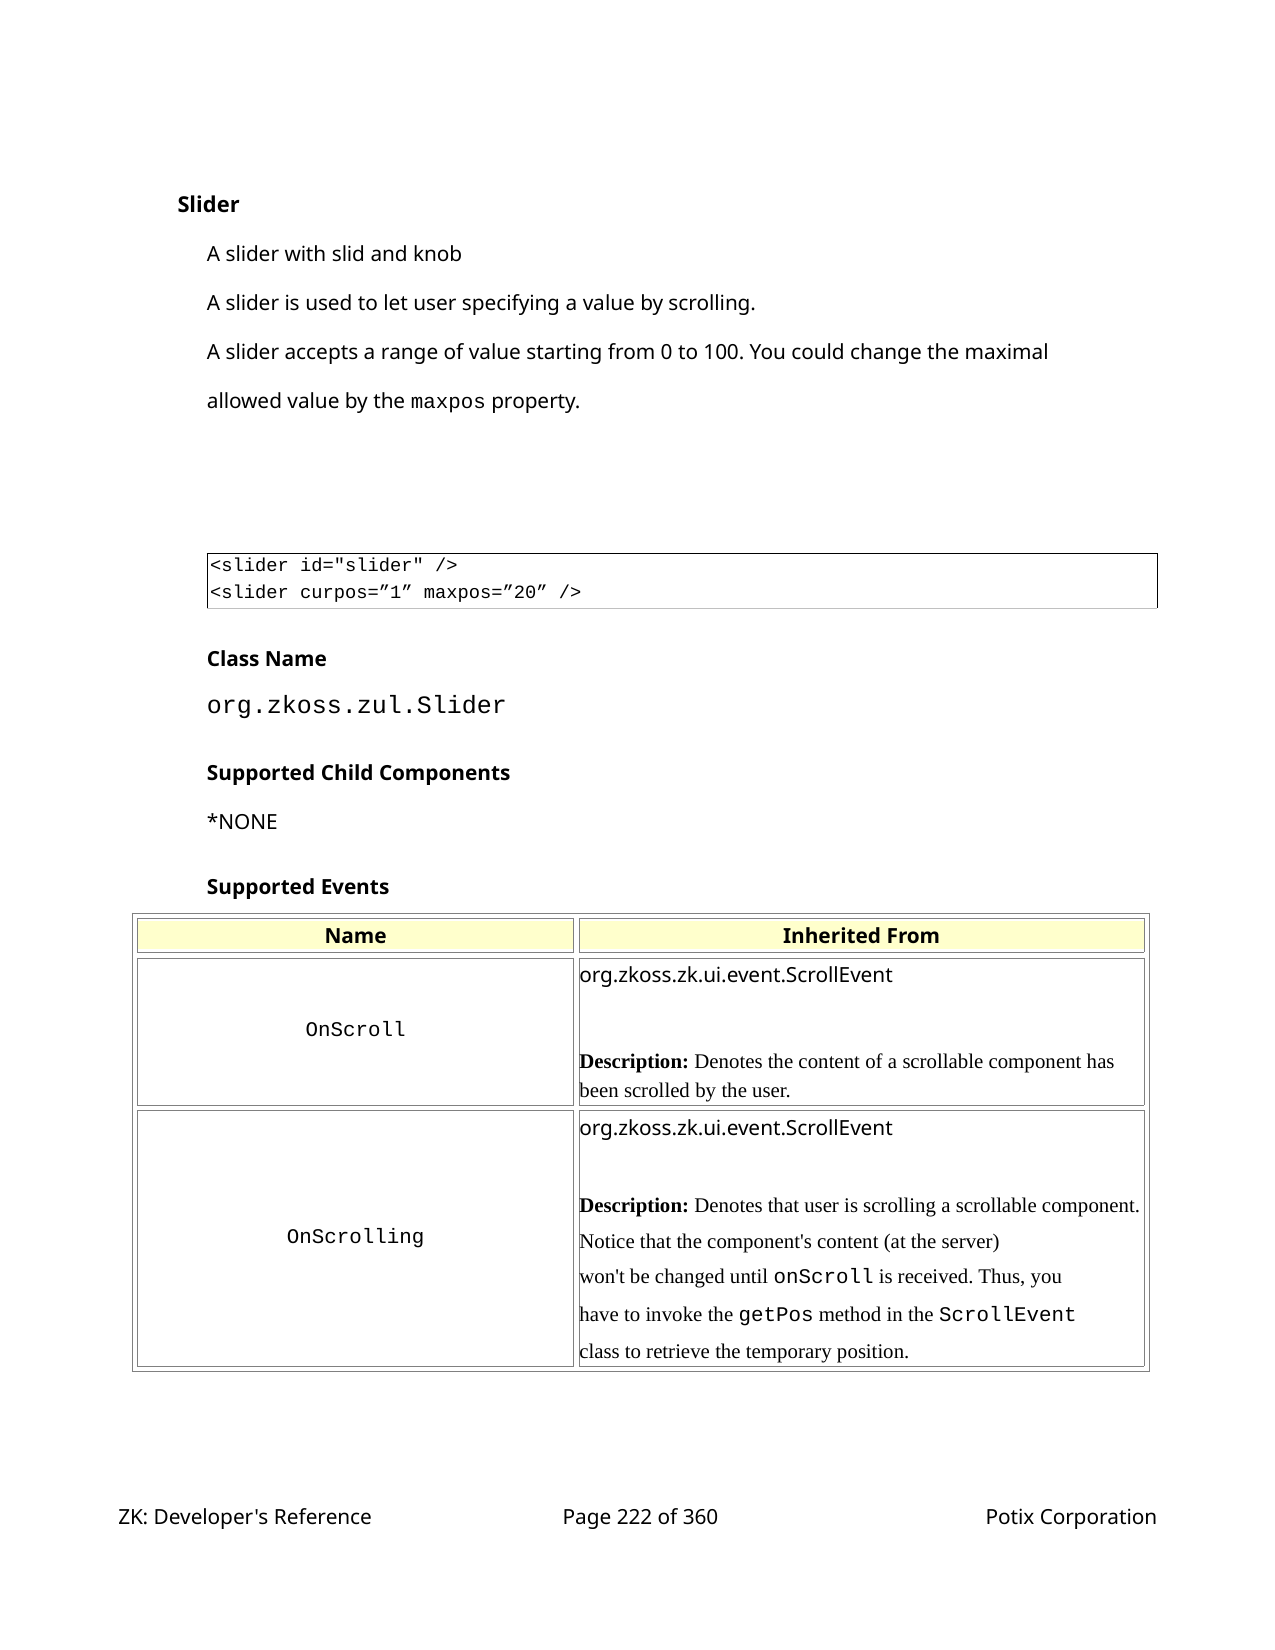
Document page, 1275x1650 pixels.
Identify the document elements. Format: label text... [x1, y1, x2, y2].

subtitle Supported Child Components [207, 758, 1157, 786]
text allowed value by the maxpos property. [207, 386, 1157, 414]
text *NONE [207, 807, 1157, 835]
table_cell org.zkoss.zk.ui.event.ScrollEvent Description: Denotes that user is scrolling a scrollable component. Notice that the component's content (at the server) won't be changed until onScroll is received. Thus, you have to invoke the getPos method in the ScrollEvent class to retrieve the temporary position. [576, 1105, 1147, 1366]
text A slider is used to let user specifying a value by scrolling. [207, 288, 1157, 317]
text <slider curpos=”1” maxpos=”20” /> [208, 580, 1157, 608]
table_cell org.zkoss.zk.ui.event.ScrollEvent Description: Denotes the content of a scrollable component has been scrolled by the user. [576, 952, 1147, 1104]
text <slider id="slider" /> [208, 554, 1157, 577]
text A slider accepts a range of value starting from 0 to 100. You could change the maximal [207, 337, 1157, 365]
subtitle Slider [177, 189, 1157, 219]
subtitle Supported Events [207, 872, 1157, 900]
table_header Inherited From [576, 914, 1147, 952]
subtitle Class Name [207, 644, 1157, 673]
table_cell OnScrolling [134, 1105, 576, 1366]
table_cell OnScroll [134, 952, 576, 1104]
table_header Name [134, 914, 576, 952]
text org.zkoss.zul.Slider [207, 693, 1157, 721]
text A slider with slid and knob [207, 239, 1157, 268]
